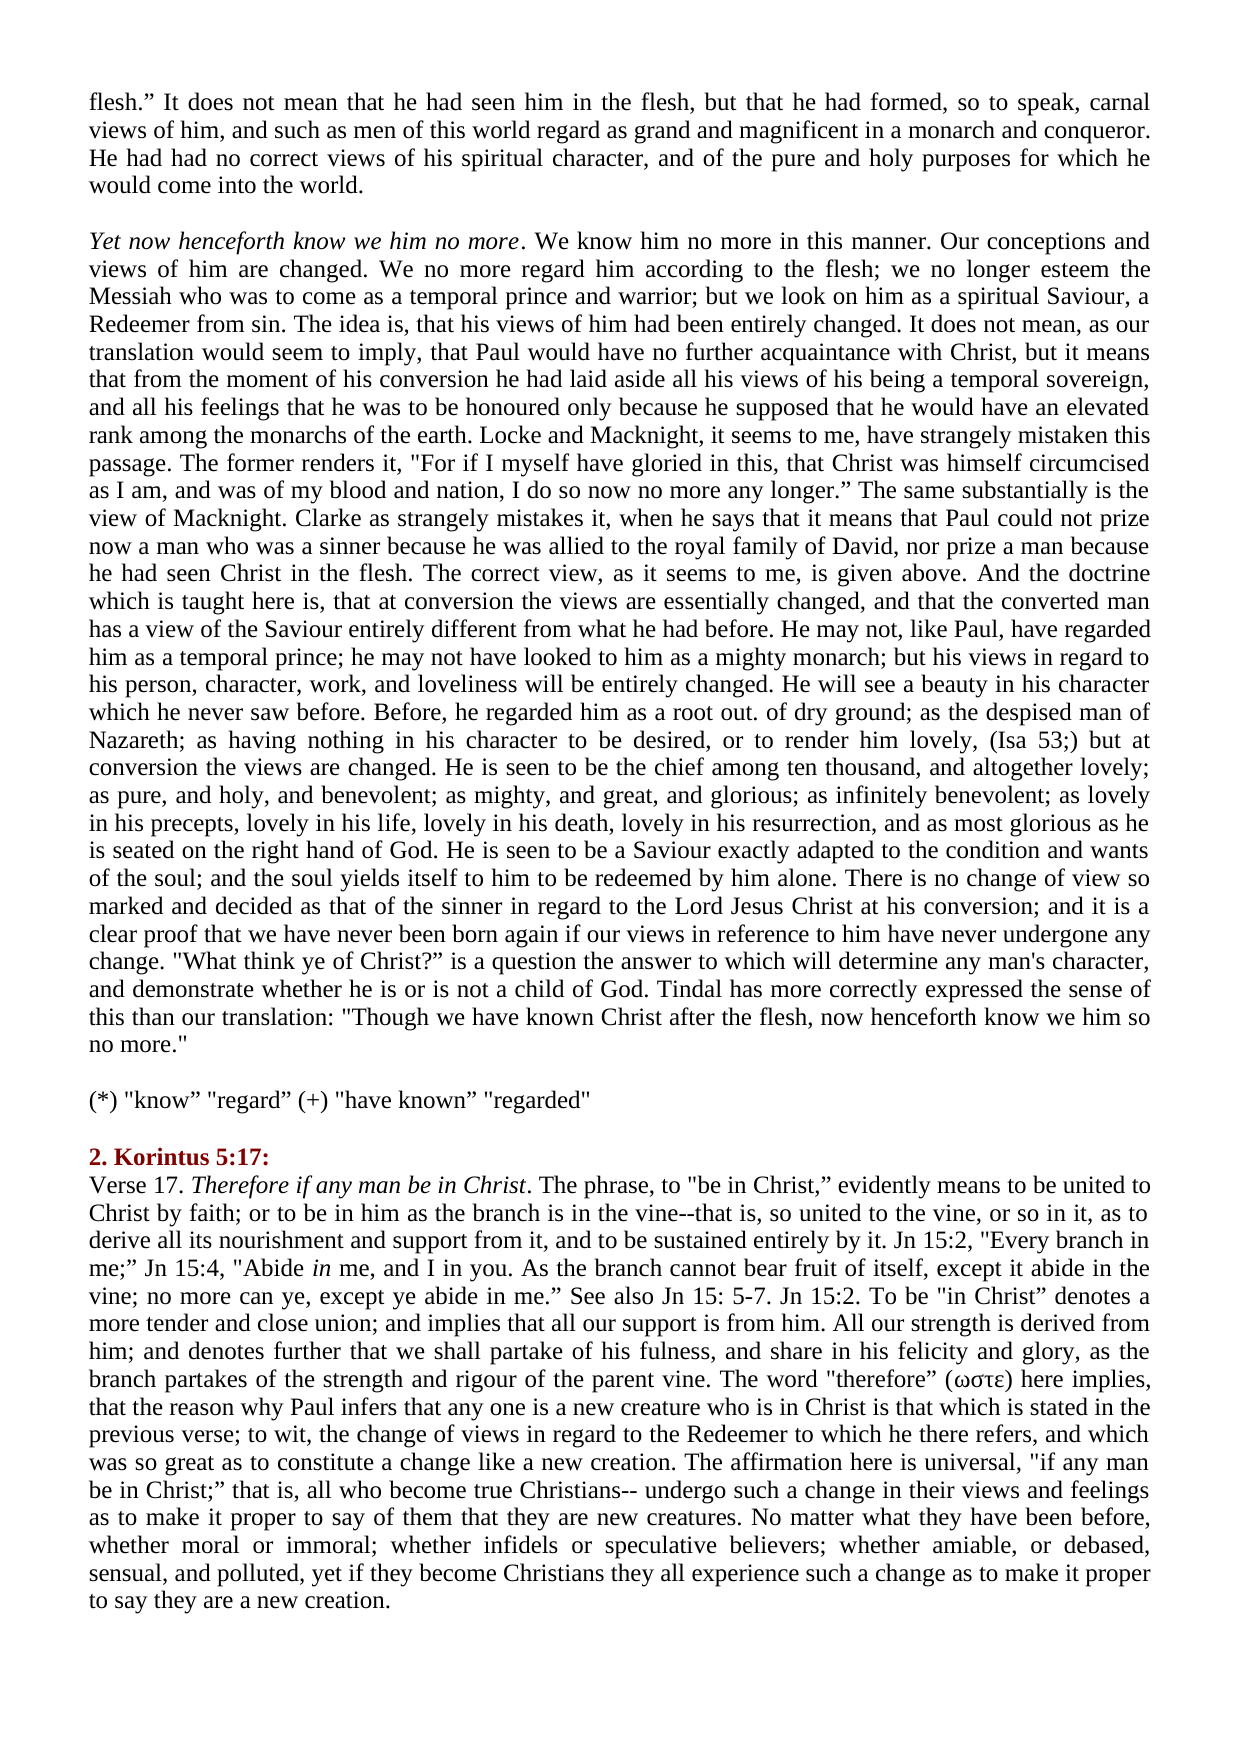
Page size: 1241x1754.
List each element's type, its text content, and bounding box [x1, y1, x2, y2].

text 2. Korintus 5:17: [88, 1143, 1152, 1171]
text Verse 17. Therefore if any man be in Christ. The phrase, to "be in Christ,” evidently means to be united to Christ by faith; or to be in him as the branch is in the vine--that is, so united to the vine, or so in it, as to derive all its nourishment and support from it, and to be sustained entirely by it. Jn 15:2, "Every branch in me;” Jn 15:4, "Abide in me, and I in you. As the branch cannot bear fruit of itself, except it abide in the vine; no more can ye, except ye abide in me.” See also Jn 15: 5-7. Jn 15:2. To be "in Christ” denotes a more tender and close union; and implies that all our support is from him. All our strength is derived from him; and denotes further that we shall partake of his fulness, and share in his felicity and glory, as the branch partakes of the strength and rigour of the parent vine. The word "therefore” (ωστε) here implies, that the reason why Paul infers that any one is a new creature who is in Christ is that which is stated in the previous verse; to wit, the change of views in regard to the Redeemer to which he there refers, and which was so great as to constitute a change like a new creation. The affirmation here is universal, "if any man be in Christ;” that is, all who become true Christians-- undergo such a change in their views and feelings as to make it proper to say of them that they are new creatures. No matter what they have been before, whether moral or immoral; whether infidels or speculative believers; whether amiable, or debased, sensual, and polluted, yet if they become Christians they all experience such a change as to make it proper to say they are a new creation. [88, 1171, 1152, 1642]
text flesh.” It does not mean that he had seen him in the flesh, but that he had formed, so to speak, carnal views of him, and such as men of this world regard as grand and magnificent in a monarch and conqueror. He had had no correct views of his spiritual character, and of the pure and holy purposes for which he would come into the world. Yet now henceforth know we him no more. We know him no more in this manner. Our conceptions and views of him are changed. We no more regard him according to the flesh; we no longer esteem the Messiah who was to come as a temporal prince and warrior; but we look on him as a spiritual Saviour, a Redeemer from sin. The idea is, that his views of him had been entirely changed. It does not mean, as our translation would seem to imply, that Paul would have no further acquaintance with Christ, but it means that from the moment of his conversion he had laid aside all his views of his being a temporal sovereign, and all his feelings that he was to be honoured only because he supposed that he would have an elevated rank among the monarchs of the earth. Locke and Macknight, it seems to me, have strangely mistaken this passage. The former renders it, "For if I myself have gloried in this, that Christ was himself circumcised as I am, and was of my blood and nation, I do so now no more any longer.” The same substantially is the view of Macknight. Clarke as strangely mistakes it, when he says that it means that Paul could not prize now a man who was a sinner because he was allied to the royal family of David, nor prize a man because he had seen Christ in the flesh. The correct view, as it seems to me, is given above. And the doctrine which is taught here is, that at conversion the views are essentially changed, and that the converted man has a view of the Saviour entirely different from what he had before. He may not, like Paul, have regarded him as a temporal prince; he may not have looked to him as a mighty monarch; but his views in regard to his person, character, work, and loveliness will be entirely changed. He will see a beauty in his character which he never saw before. Before, he regarded him as a root out. of dry ground; as the despised man of Nazareth; as having nothing in his character to be desired, or to render him lovely, (Isa 53;) but at conversion the views are changed. He is seen to be the chief among ten thousand, and altogether lovely; as pure, and holy, and benevolent; as mighty, and great, and glorious; as infinitely benevolent; as lovely in his precepts, lovely in his life, lovely in his death, lovely in his resurrection, and as most glorious as he is seated on the right hand of God. He is seen to be a Saviour exactly adapted to the condition and wants of the soul; and the soul yields itself to him to be redeemed by him alone. There is no change of view so marked and decided as that of the sinner in regard to the Lord Jesus Christ at his conversion; and it is a clear proof that we have never been born again if our views in reference to him have never undergone any change. "What think ye of Christ?” is a question the answer to which will determine any man's character, and demonstrate whether he is or is not a child of God. Tindal has more correctly expressed the sense of this than our translation: "Though we have known Christ after the flesh, now henceforth know we him so no more." (*) "know” "regard” (+) "have known” "regarded" [88, 88, 1152, 1114]
